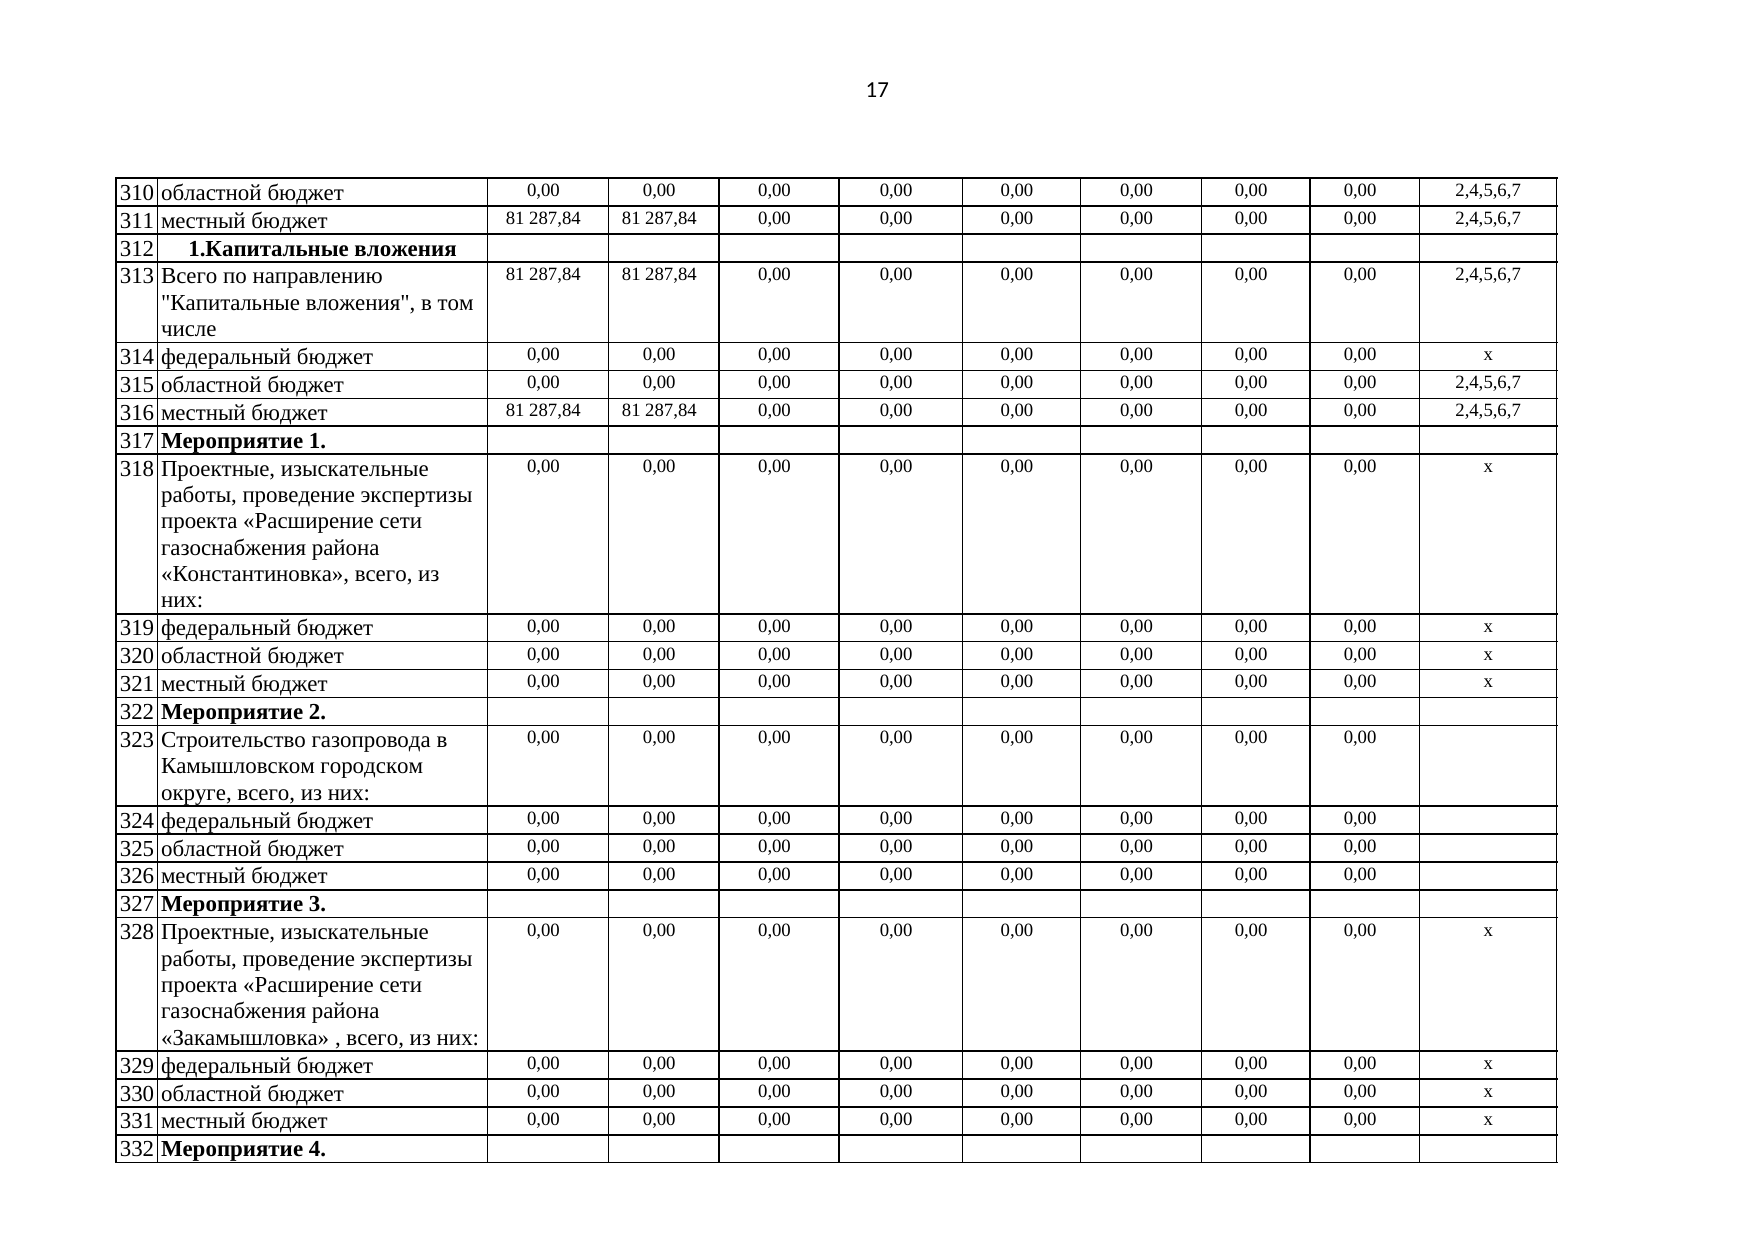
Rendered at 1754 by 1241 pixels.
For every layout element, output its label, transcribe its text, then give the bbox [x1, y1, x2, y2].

table_cell 328 [117, 918, 157, 1050]
table_cell 332 [117, 1136, 157, 1162]
table_cell 0,00 [840, 207, 962, 233]
table_cell [1202, 235, 1309, 261]
table_cell Мероприятие 3. [158, 891, 487, 917]
table_cell 0,00 [488, 918, 608, 1050]
table_cell 0,00 [720, 615, 838, 641]
table_cell 0,00 [1202, 835, 1309, 861]
table_cell 329 [117, 1052, 157, 1078]
table_cell [609, 427, 718, 453]
table_cell 323 [117, 726, 157, 805]
table_cell х [1420, 670, 1556, 697]
table_cell 0,00 [963, 835, 1080, 861]
table_cell 0,00 [720, 670, 838, 697]
table_cell областной бюджет [158, 642, 487, 669]
table_cell 0,00 [1081, 918, 1201, 1050]
table_cell 0,00 [488, 1108, 608, 1134]
table_cell областной бюджет [158, 835, 487, 861]
table_cell [963, 1136, 1080, 1162]
table_cell 0,00 [840, 807, 962, 833]
table_cell [488, 235, 608, 261]
table_cell 0,00 [720, 1052, 838, 1078]
table_cell 0,00 [1311, 615, 1419, 641]
table_cell 0,00 [609, 642, 718, 669]
table_cell 0,00 [1311, 343, 1419, 369]
table_cell [488, 1136, 608, 1162]
table_cell 0,00 [963, 863, 1080, 889]
table_cell 0,00 [609, 1052, 718, 1078]
table_cell х [1420, 918, 1556, 1050]
table_cell [840, 427, 962, 453]
table_cell 331 [117, 1108, 157, 1134]
table_cell 0,00 [488, 642, 608, 669]
table_cell 325 [117, 835, 157, 861]
table_cell 0,00 [609, 1080, 718, 1106]
table_cell 0,00 [840, 399, 962, 425]
table_cell 0,00 [609, 670, 718, 697]
table_cell [609, 891, 718, 917]
table_cell местный бюджет [158, 670, 487, 697]
table_cell 0,00 [1311, 642, 1419, 669]
table_cell федеральный бюджет [158, 1052, 487, 1078]
table_cell 0,00 [840, 726, 962, 805]
table_cell 0,00 [1081, 1052, 1201, 1078]
table_cell 0,00 [609, 918, 718, 1050]
table_cell [1420, 698, 1556, 724]
table_cell местный бюджет [158, 207, 487, 233]
table_cell 2,4,5,6,7 [1420, 179, 1556, 205]
table_cell [1420, 891, 1556, 917]
table_cell 322 [117, 698, 157, 724]
table_cell [720, 698, 838, 724]
table_cell 0,00 [1311, 726, 1419, 805]
table_cell [1202, 698, 1309, 724]
table_cell 0,00 [609, 371, 718, 397]
table_cell [1311, 1136, 1419, 1162]
table_cell 0,00 [963, 179, 1080, 205]
table_cell Мероприятие 2. [158, 698, 487, 724]
table_cell 0,00 [488, 343, 608, 369]
table_cell 0,00 [1202, 263, 1309, 342]
table_cell 0,00 [840, 1052, 962, 1078]
table_cell 0,00 [1081, 207, 1201, 233]
table_cell 320 [117, 642, 157, 669]
table_cell 0,00 [609, 343, 718, 369]
table_cell 0,00 [488, 807, 608, 833]
table_cell [720, 1136, 838, 1162]
table_cell [1081, 427, 1201, 453]
table_cell местный бюджет [158, 399, 487, 425]
table_cell 0,00 [1202, 1052, 1309, 1078]
table_cell [1081, 1136, 1201, 1162]
table_cell 0,00 [720, 343, 838, 369]
table_cell местный бюджет [158, 863, 487, 889]
table_cell [720, 891, 838, 917]
table_cell Всего по направлению "Капитальные вложения", в том числе [158, 263, 487, 342]
table_cell 0,00 [720, 642, 838, 669]
table_cell 0,00 [963, 1108, 1080, 1134]
table_cell 0,00 [720, 1080, 838, 1106]
table_cell [1420, 863, 1556, 889]
table_cell х [1420, 455, 1556, 613]
table_cell [488, 891, 608, 917]
table_cell 2,4,5,6,7 [1420, 399, 1556, 425]
table_cell 0,00 [720, 835, 838, 861]
table_cell 0,00 [1311, 371, 1419, 397]
table_cell [1420, 835, 1556, 861]
table_cell х [1420, 615, 1556, 641]
table_cell [1311, 891, 1419, 917]
table_cell 0,00 [840, 263, 962, 342]
table_cell 0,00 [488, 371, 608, 397]
table_cell х [1420, 642, 1556, 669]
table_cell 0,00 [840, 642, 962, 669]
table_cell 312 [117, 235, 157, 261]
table_cell 0,00 [840, 1080, 962, 1106]
table_cell 0,00 [840, 918, 962, 1050]
table_cell х [1420, 1080, 1556, 1106]
table_cell 0,00 [1202, 179, 1309, 205]
table_cell 0,00 [1311, 207, 1419, 233]
table_cell 0,00 [1311, 807, 1419, 833]
table_cell 0,00 [963, 399, 1080, 425]
table_cell 0,00 [1081, 371, 1201, 397]
table_cell [720, 235, 838, 261]
table_cell [1311, 427, 1419, 453]
table_cell Строительство газопровода в Камышловском городском округе, всего, из них: [158, 726, 487, 805]
table_cell 0,00 [720, 918, 838, 1050]
table_cell 0,00 [720, 263, 838, 342]
table_cell 0,00 [840, 1108, 962, 1134]
table_cell 0,00 [1311, 179, 1419, 205]
table_cell 0,00 [963, 642, 1080, 669]
table_cell 0,00 [1202, 343, 1309, 369]
table_cell 0,00 [963, 371, 1080, 397]
table_cell 0,00 [1202, 371, 1309, 397]
table_cell 0,00 [963, 455, 1080, 613]
table_cell 0,00 [1202, 207, 1309, 233]
table_cell [609, 1136, 718, 1162]
table_cell 0,00 [488, 1080, 608, 1106]
table_cell [1420, 726, 1556, 805]
table_cell 81 287,84 [488, 263, 608, 342]
table_cell 0,00 [720, 807, 838, 833]
table_cell [963, 891, 1080, 917]
table_cell 314 [117, 343, 157, 369]
table_cell [1202, 891, 1309, 917]
table_cell 0,00 [963, 807, 1080, 833]
table_cell 81 287,84 [609, 207, 718, 233]
table_cell [1081, 235, 1201, 261]
table_cell 0,00 [1202, 807, 1309, 833]
table_cell федеральный бюджет [158, 615, 487, 641]
table_cell 0,00 [840, 179, 962, 205]
table_cell 0,00 [1081, 1108, 1201, 1134]
table_cell [1311, 235, 1419, 261]
table_cell 315 [117, 371, 157, 397]
table_cell 0,00 [609, 726, 718, 805]
table_cell 0,00 [1081, 807, 1201, 833]
table_cell 0,00 [609, 615, 718, 641]
table_cell 0,00 [1311, 863, 1419, 889]
table_cell 81 287,84 [488, 399, 608, 425]
table_cell 0,00 [840, 835, 962, 861]
table_cell 313 [117, 263, 157, 342]
table_cell 0,00 [840, 670, 962, 697]
table_cell 2,4,5,6,7 [1420, 371, 1556, 397]
table_cell Проектные, изыскательные работы, проведение экспертизы проекта «Расширение сети газоснабжения района «Константиновка», всего, из них: [158, 455, 487, 613]
table_cell 0,00 [1202, 670, 1309, 697]
table_cell 0,00 [963, 263, 1080, 342]
table_cell 0,00 [963, 1052, 1080, 1078]
table_cell местный бюджет [158, 1108, 487, 1134]
table_cell 0,00 [963, 343, 1080, 369]
table_cell 0,00 [720, 371, 838, 397]
table_cell 0,00 [488, 670, 608, 697]
table_cell 0,00 [1081, 1080, 1201, 1106]
table_cell 0,00 [1202, 642, 1309, 669]
table_cell областной бюджет [158, 1080, 487, 1106]
table_cell 0,00 [609, 179, 718, 205]
table_cell 0,00 [1311, 918, 1419, 1050]
table_cell 0,00 [1202, 863, 1309, 889]
table_cell 0,00 [488, 863, 608, 889]
table_cell 326 [117, 863, 157, 889]
table_cell [840, 891, 962, 917]
table_cell [963, 235, 1080, 261]
table_cell 317 [117, 427, 157, 453]
table_cell 0,00 [1081, 343, 1201, 369]
table_cell [963, 427, 1080, 453]
table_cell 0,00 [1202, 1108, 1309, 1134]
table_cell 0,00 [840, 615, 962, 641]
table_cell 0,00 [1202, 726, 1309, 805]
table_cell 0,00 [488, 835, 608, 861]
table_cell 0,00 [1081, 726, 1201, 805]
table_cell 0,00 [1202, 455, 1309, 613]
table_cell [1420, 1136, 1556, 1162]
table_cell 0,00 [840, 343, 962, 369]
table_cell [840, 235, 962, 261]
table_cell федеральный бюджет [158, 807, 487, 833]
table_cell 0,00 [840, 455, 962, 613]
table_cell [1202, 427, 1309, 453]
table_cell 0,00 [720, 726, 838, 805]
table_cell 0,00 [963, 1080, 1080, 1106]
table_cell 0,00 [488, 615, 608, 641]
table_cell x [1420, 343, 1556, 369]
table_cell 0,00 [963, 670, 1080, 697]
table_cell 0,00 [1202, 615, 1309, 641]
table_cell 0,00 [1081, 835, 1201, 861]
table_cell 0,00 [1311, 835, 1419, 861]
table_cell 0,00 [1081, 399, 1201, 425]
table_cell [720, 427, 838, 453]
table_cell 0,00 [609, 835, 718, 861]
table_cell 0,00 [720, 179, 838, 205]
table_cell 321 [117, 670, 157, 697]
table_cell 310 [117, 179, 157, 205]
table_cell [840, 698, 962, 724]
table_cell 0,00 [609, 1108, 718, 1134]
table_cell 0,00 [963, 918, 1080, 1050]
table_cell 81 287,84 [488, 207, 608, 233]
table_cell х [1420, 1108, 1556, 1134]
table_cell 0,00 [1311, 399, 1419, 425]
table_cell 0,00 [1202, 399, 1309, 425]
table_cell 0,00 [1081, 455, 1201, 613]
table_cell 0,00 [609, 863, 718, 889]
table_cell 81 287,84 [609, 399, 718, 425]
table_cell 0,00 [1311, 670, 1419, 697]
table_cell 0,00 [720, 863, 838, 889]
table_cell 0,00 [1311, 1080, 1419, 1106]
table_cell 0,00 [963, 207, 1080, 233]
table_cell 0,00 [963, 726, 1080, 805]
table_cell [1081, 891, 1201, 917]
table_cell 318 [117, 455, 157, 613]
table_cell Мероприятие 4. [158, 1136, 487, 1162]
table_cell федеральный бюджет [158, 343, 487, 369]
table_cell 0,00 [720, 1108, 838, 1134]
table_cell 0,00 [488, 455, 608, 613]
table_cell 0,00 [609, 455, 718, 613]
table_cell 0,00 [1081, 615, 1201, 641]
table_cell 330 [117, 1080, 157, 1106]
table_cell 316 [117, 399, 157, 425]
table_cell 0,00 [840, 371, 962, 397]
table_cell 0,00 [488, 1052, 608, 1078]
table_cell [609, 698, 718, 724]
table_cell 0,00 [720, 207, 838, 233]
table_cell 327 [117, 891, 157, 917]
table_cell [1202, 1136, 1309, 1162]
table_cell [1420, 235, 1556, 261]
table_cell [1420, 427, 1556, 453]
table_cell 0,00 [1311, 1108, 1419, 1134]
table_cell [1081, 698, 1201, 724]
table_cell 0,00 [1202, 1080, 1309, 1106]
table_cell 311 [117, 207, 157, 233]
table_cell [963, 698, 1080, 724]
table_cell 2,4,5,6,7 [1420, 263, 1556, 342]
table_cell 324 [117, 807, 157, 833]
table_cell 0,00 [963, 615, 1080, 641]
table_cell 0,00 [840, 863, 962, 889]
table_cell 0,00 [1202, 918, 1309, 1050]
table_cell 0,00 [1311, 1052, 1419, 1078]
table_cell [840, 1136, 962, 1162]
table_cell 1.Капитальные вложения [158, 235, 487, 261]
table_cell [488, 427, 608, 453]
table_cell 0,00 [1081, 863, 1201, 889]
table_cell областной бюджет [158, 179, 487, 205]
table_cell 0,00 [1081, 642, 1201, 669]
table_cell [488, 698, 608, 724]
table_cell х [1420, 1052, 1556, 1078]
table_cell [1420, 807, 1556, 833]
table_cell 0,00 [1081, 263, 1201, 342]
table_cell Мероприятие 1. [158, 427, 487, 453]
table_cell областной бюджет [158, 371, 487, 397]
table_cell 319 [117, 615, 157, 641]
table_cell 0,00 [609, 807, 718, 833]
table_cell 0,00 [1081, 179, 1201, 205]
table_cell 0,00 [488, 726, 608, 805]
table_cell 0,00 [1311, 455, 1419, 613]
table_cell 0,00 [1311, 263, 1419, 342]
table_cell 81 287,84 [609, 263, 718, 342]
table_cell 0,00 [488, 179, 608, 205]
table_cell [1311, 698, 1419, 724]
table_cell 0,00 [720, 455, 838, 613]
table_cell 0,00 [720, 399, 838, 425]
table_cell 2,4,5,6,7 [1420, 207, 1556, 233]
table_cell Проектные, изыскательные работы, проведение экспертизы проекта «Расширение сети газоснабжения района «Закамышловка» , всего, из них: [158, 918, 487, 1050]
table_cell [609, 235, 718, 261]
table_cell 0,00 [1081, 670, 1201, 697]
